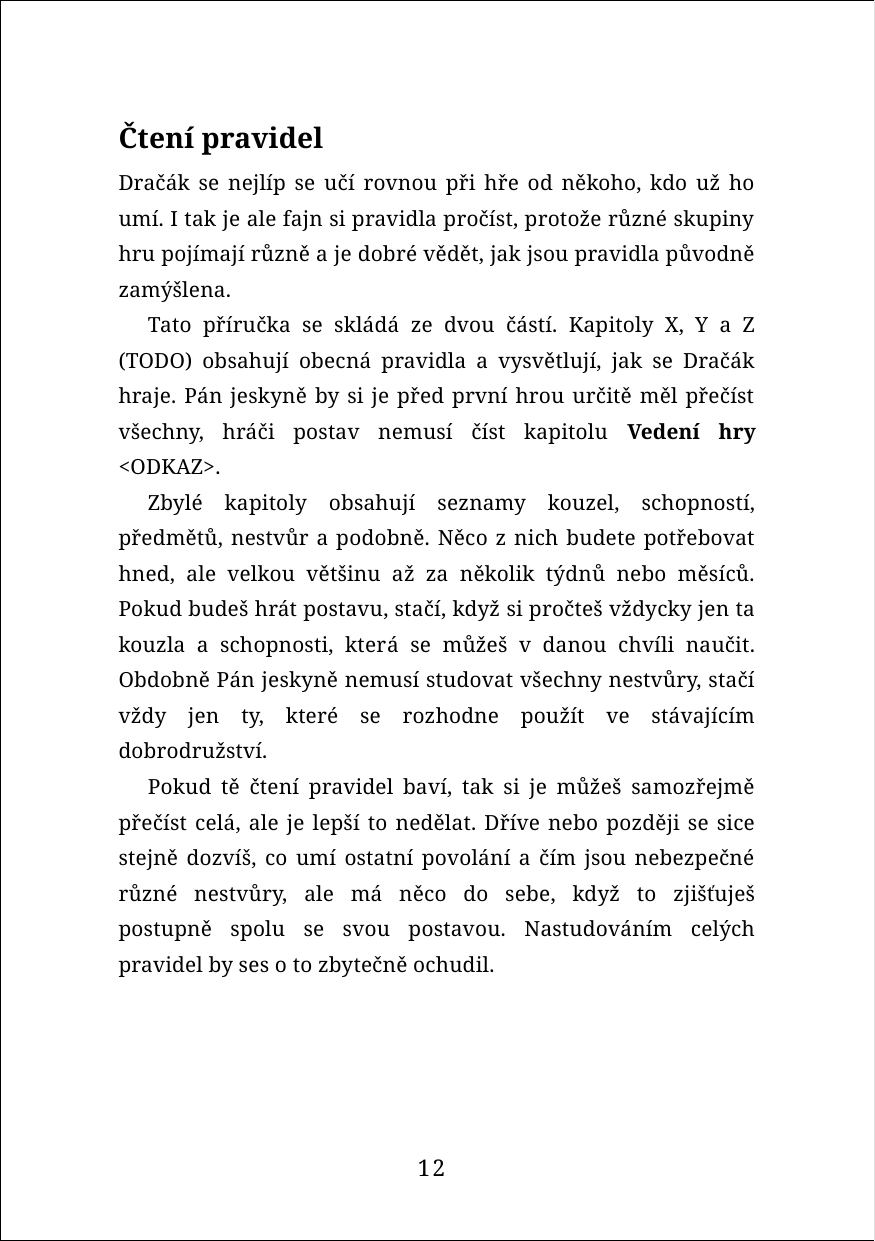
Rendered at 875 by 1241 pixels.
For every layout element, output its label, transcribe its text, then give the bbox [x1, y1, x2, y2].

subtitle Čtení pravidel [118, 118, 756, 157]
text Dračák se nejlíp se učí rovnou při hře od někoho, kdo už ho umí. I tak je ale fajn si pravidla pročíst, protože různé skupiny hru pojímají různě a je dobré vědět, jak jsou pravidla původně zamýšlena. Tato příručka se skládá ze dvou částí. Kapitoly X, Y a Z (TODO) obsahují obecná pravidla a vysvětlují, jak se Dračák hraje. Pán jeskyně by si je před první hrou určitě měl přečíst všechny, hráči postav nemusí číst kapitolu Vedení hry <ODKAZ>. Zbylé kapitoly obsahují seznamy kouzel, schopností, předmětů, nestvůr a podobně. Něco z nich budete potřebovat hned, ale velkou většinu až za několik týdnů nebo měsíců. Pokud budeš hrát postavu, stačí, když si pročteš vždycky jen ta kouzla a schopnosti, která se můžeš v danou chvíli naučit. Obdobně Pán jeskyně nemusí studovat všechny nestvůry, stačí vždy jen ty, které se rozhodne použít ve stávajícím dobrodružství. Pokud tě čtení pravidel baví, tak si je můžeš samozřejmě přečíst celá, ale je lepší to nedělat. Dříve nebo později se sice stejně dozvíš, co umí ostatní povolání a čím jsou nebezpečné různé nestvůry, ale má něco do sebe, když to zjišťuješ postupně spolu se svou postavou. Nastudováním celých pravidel by ses o to zbytečně ochudil. [118, 168, 756, 978]
